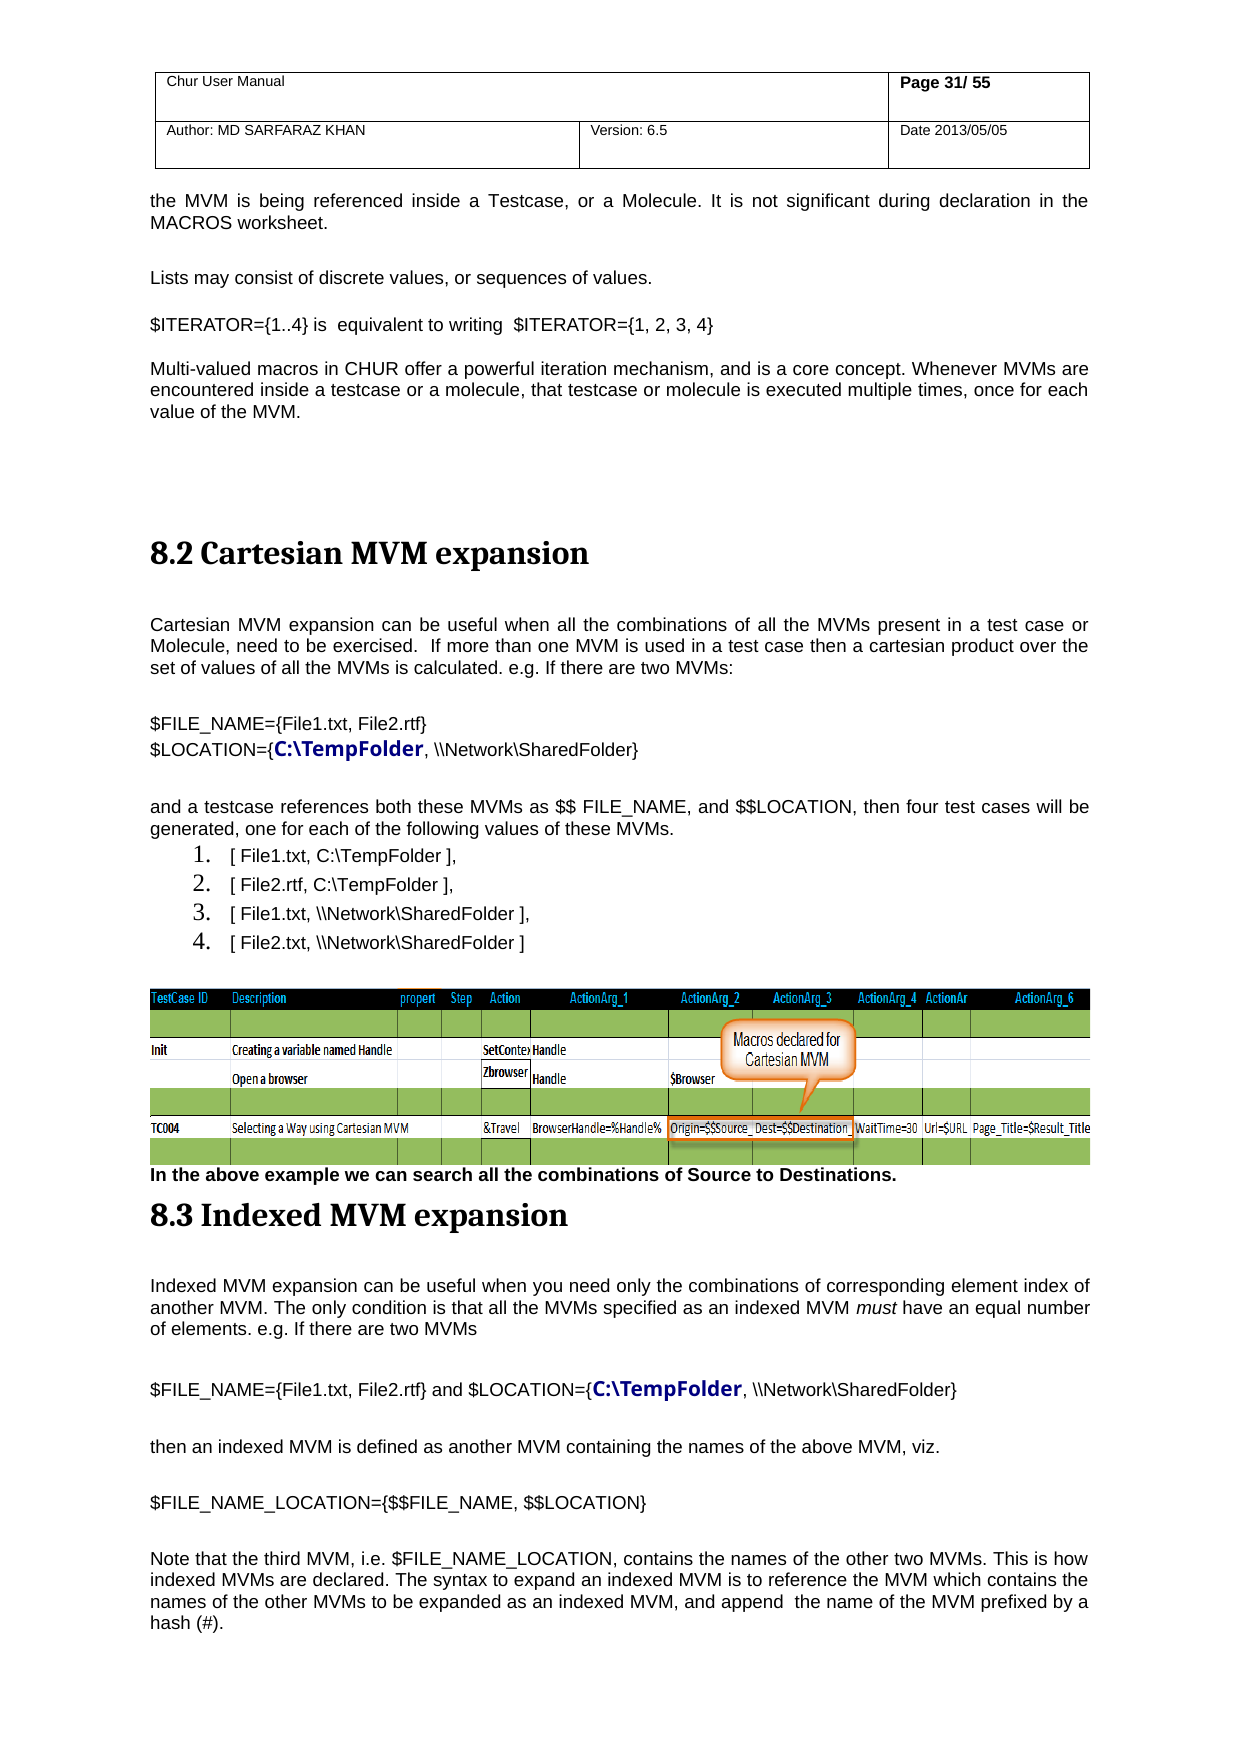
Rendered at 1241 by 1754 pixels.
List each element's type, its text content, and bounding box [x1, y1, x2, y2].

text $FILE_NAME={File1.txt, File2.rtf} [150, 712, 1090, 734]
text the MVM is being referenced inside a Testcase, or a Molecule. It is not significant during declaration in the MACROS worksheet. [150, 190, 1090, 233]
text $ITERATOR={1..4} is equivalent to writing $ITERATOR={1, 2, 3, 4} [150, 314, 1090, 336]
text Cartesian MVM expansion can be useful when all the combinations of all the MVMs present in a test case or Molecule, need to be exercised. If more than one MVM is used in a test case then a cartesian product over the set of values of all the MVMs is calculated. e.g. If there are two MVMs: [150, 613, 1090, 678]
list [ File1.txt, \\Network\SharedFolder ], [192, 897, 1090, 926]
text Lists may consist of discrete values, or sequences of values. [150, 267, 1090, 289]
text Note that the third MVM, i.e. $FILE_NAME_LOCATION, contains the names of the other two MVMs. This is how indexed MVMs are declared. The syntax to expand an indexed MVM is to reference the MVM which contains the names of the other MVMs to be expanded as an indexed MVM, and append the name of the MVM prefixed by a hash (#). [150, 1547, 1090, 1634]
picture [150, 988, 1091, 1165]
text $LOCATION={C:\TempFolder, \\Network\SharedFolder} [150, 734, 1090, 762]
subtitle 8.3 Indexed MVM expansion [150, 1196, 1090, 1234]
text $FILE_NAME={File1.txt, File2.rtf} and $LOCATION={C:\TempFolder, \\Network\SharedFolder} [150, 1374, 1090, 1402]
list [ File2.rtf, C:\TempFolder ], [192, 868, 1090, 897]
list [ File2.txt, \\Network\SharedFolder ] [192, 926, 1090, 954]
text Multi-valued macros in CHUR offer a powerful iteration mechanism, and is a core concept. Whenever MVMs are encountered inside a testcase or a molecule, that testcase or molecule is executed multiple times, once for each value of the MVM. [150, 357, 1090, 422]
subtitle 8.2 Cartesian MVM expansion [150, 535, 1090, 573]
text $FILE_NAME_LOCATION={$$FILE_NAME, $$LOCATION} [150, 1492, 1090, 1513]
text then an indexed MVM is defined as another MVM containing the names of the above MVM, viz. [150, 1436, 1090, 1458]
text In the above example we can search all the combinations of Source to Destinations. [150, 1165, 1090, 1186]
text and a testcase references both these MVMs as $$ FILE_NAME, and $$LOCATION, then four test cases will be generated, one for each of the following values of these MVMs. [150, 796, 1090, 839]
list [ File1.txt, C:\TempFolder ], [192, 839, 1090, 868]
text Indexed MVM expansion can be useful when you need only the combinations of corresponding element index of another MVM. The only condition is that all the MVMs specified as an indexed MVM must have an equal number of elements. e.g. If there are two MVMs [150, 1275, 1090, 1340]
